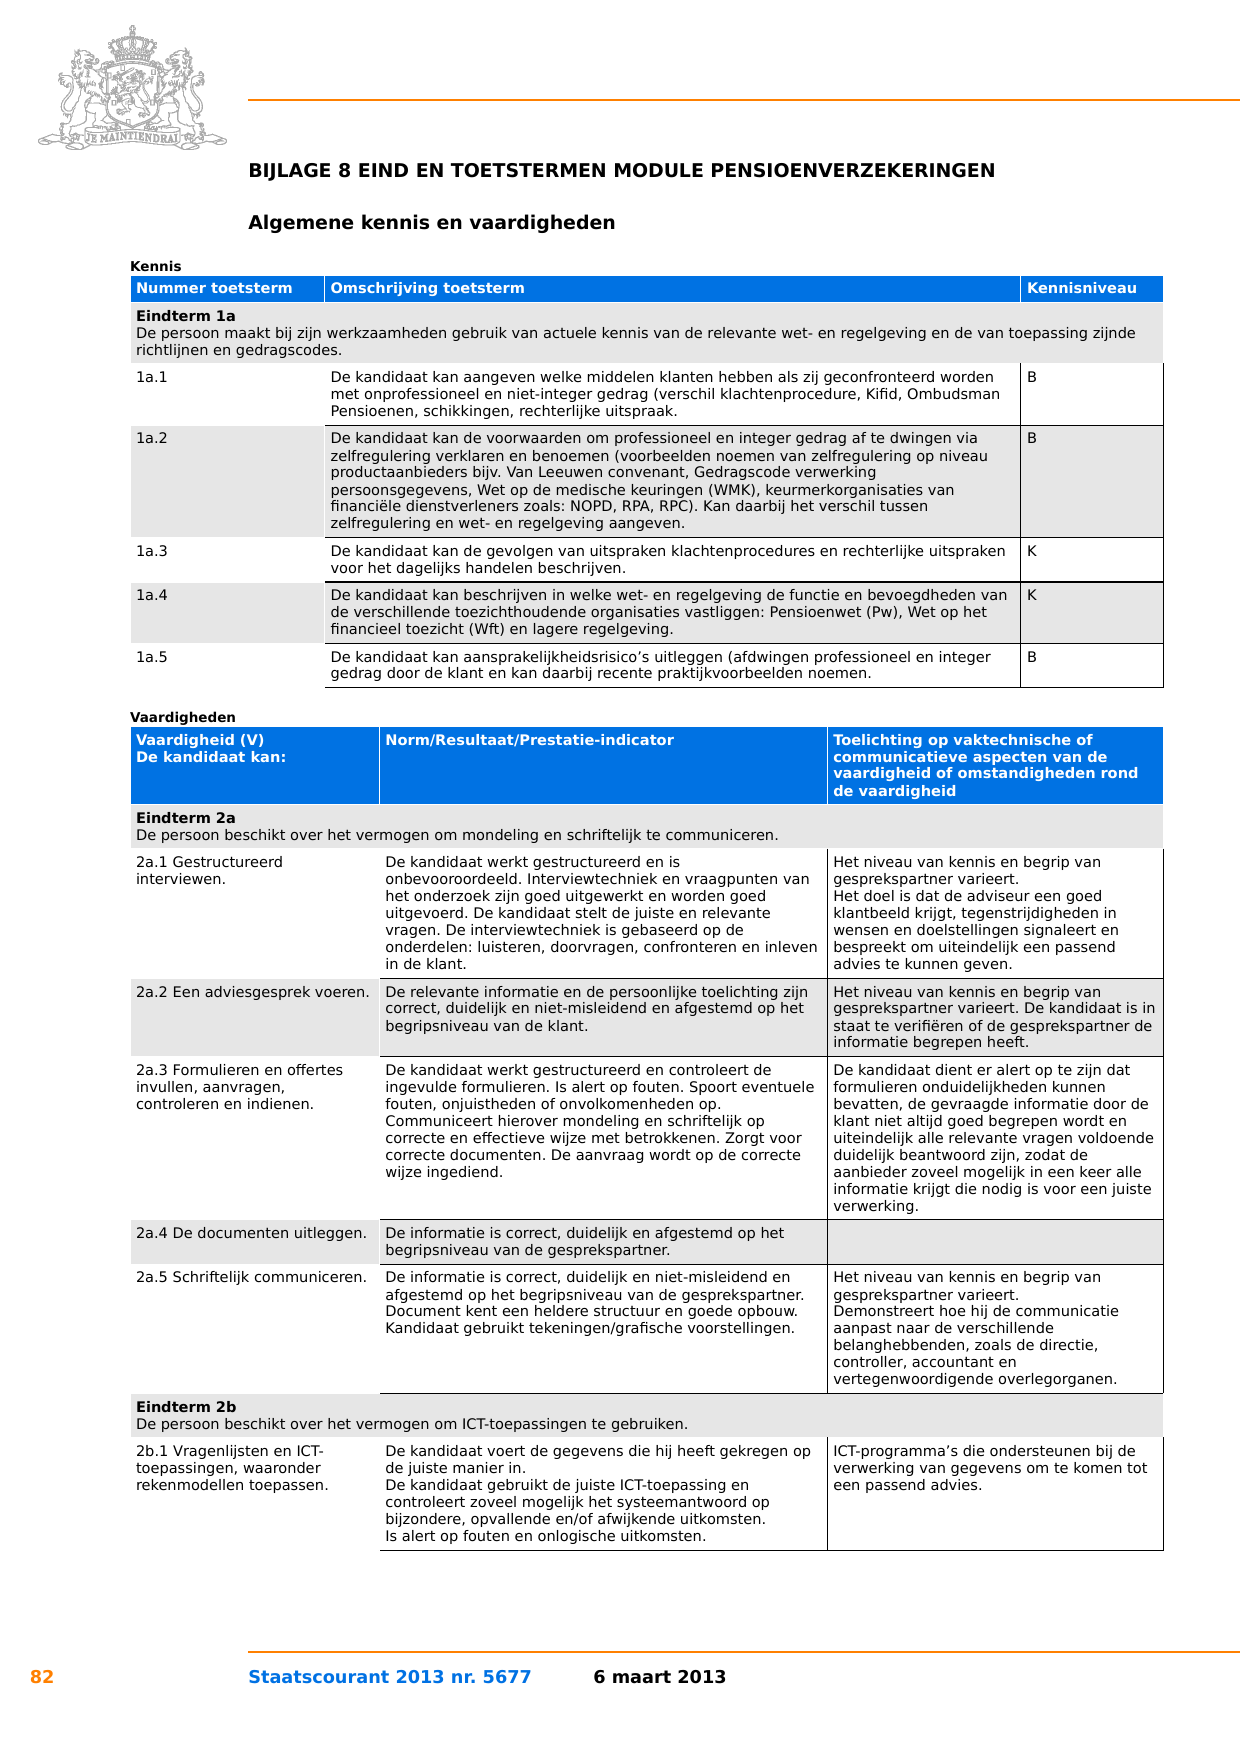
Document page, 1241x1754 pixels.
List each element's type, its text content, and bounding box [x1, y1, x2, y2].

table_cell 2a.4 De documenten uitleggen. [131, 1220, 379, 1264]
table_cell De kandidaat kan de gevolgen van uitspraken klachtenprocedures en rechterlijke uitspraken voor het dagelijks handelen beschrijven. [325, 538, 1020, 581]
table_cell Nummer toetsterm [131, 276, 324, 302]
table_cell K [1021, 583, 1163, 643]
table_cell De informatie is correct, duidelijk en niet-misleidend en afgestemd op het begripsniveau van de gesprekspartner. Document kent een heldere structuur en goede opbouw. Kandidaat gebruikt tekeningen/grafische voorstellingen. [380, 1265, 827, 1393]
subtitle Algemene kennis en vaardigheden [248, 212, 1163, 234]
table_cell B [1021, 364, 1163, 425]
table_header Vaardigheden [130, 710, 1163, 726]
table_cell Het niveau van kennis en begrip van gesprekspartner varieert. Demonstreert hoe hij de communicatie aanpast naar de verschillende belanghebbenden, zoals de directie, controller, accountant en vertegenwoordigende overlegorganen. [828, 1265, 1163, 1393]
table_cell Eindterm 2b De persoon beschikt over het vermogen om ICT-toepassingen te gebruiken. [131, 1394, 1163, 1437]
table_cell Het niveau van kennis en begrip van gesprekspartner varieert. De kandidaat is in staat te verifiëren of de gesprekspartner de informatie begrepen heeft. [828, 979, 1163, 1056]
table_cell 2a.1 Gestructureerd interviewen. [131, 850, 379, 978]
table_cell De kandidaat dient er alert op te zijn dat formulieren onduidelijkheden kunnen bevatten, de gevraagde informatie door de klant niet altijd goed begrepen wordt en uiteindelijk alle relevante vragen voldoende duidelijk beantwoord zijn, zodat de aanbieder zoveel mogelijk in een keer alle informatie krijgt die nodig is voor een juiste verwerking. [828, 1057, 1163, 1219]
table_cell [828, 1220, 1163, 1264]
table_cell Norm/Resultaat/Prestatie-indicator [380, 727, 827, 804]
table_header Kennis [130, 259, 1163, 274]
table_cell De kandidaat werkt gestructureerd en controleert de ingevulde formulieren. Is alert op fouten. Spoort eventuele fouten, onjuistheden of onvolkomenheden op. Communiceert hierover mondeling en schriftelijk op correcte en effectieve wijze met betrokkenen. Zorgt voor correcte documenten. De aanvraag wordt op de correcte wijze ingediend. [380, 1057, 827, 1219]
table_cell Het niveau van kennis en begrip van gesprekspartner varieert. Het doel is dat de adviseur een goed klantbeeld krijgt, tegenstrijdigheden in wensen en doelstellingen signaleert en bespreekt om uiteindelijk een passend advies te kunnen geven. [828, 850, 1163, 978]
table_cell Kennisniveau [1021, 276, 1163, 302]
table_cell De relevante informatie en de persoonlijke toelichting zijn correct, duidelijk en niet-misleidend en afgestemd op het begripsniveau van de klant. [380, 979, 827, 1056]
table_cell Vaardigheid (V) De kandidaat kan: [131, 727, 379, 804]
table_cell De kandidaat kan aangeven welke middelen klanten hebben als zij geconfronteerd worden met onprofessioneel en niet-integer gedrag (verschil klachtenprocedure, Kifid, Ombudsman Pensioenen, schikkingen, rechterlijke uitspraak. [325, 364, 1020, 425]
table_cell De kandidaat kan aansprakelijkheidsrisico’s uitleggen (afdwingen professioneel en integer gedrag door de klant en kan daarbij recente praktijkvoorbeelden noemen. [325, 644, 1020, 687]
table_cell Omschrijving toetsterm [325, 276, 1020, 302]
table_cell De kandidaat kan de voorwaarden om professioneel en integer gedrag af te dwingen via zelfregulering verklaren en benoemen (voorbeelden noemen van zelfregulering op niveau productaanbieders bijv. Van Leeuwen convenant, Gedragscode verwerking persoonsgegevens, Wet op de medische keuringen (WMK), keurmerkorganisaties van financiële dienstverleners zoals: NOPD, RPA, RPC). Kan daarbij het verschil tussen zelfregulering en wet- en regelgeving aangeven. [325, 426, 1020, 537]
picture [38, 25, 227, 150]
table_cell 2a.3 Formulieren en offertes invullen, aanvragen, controleren en indienen. [131, 1057, 379, 1219]
table_cell 1a.1 [131, 364, 324, 425]
table_cell 1a.5 [131, 644, 324, 687]
table_cell Eindterm 2a De persoon beschikt over het vermogen om mondeling en schriftelijk te communiceren. [131, 805, 1163, 848]
table_cell Eindterm 1a De persoon maakt bij zijn werkzaamheden gebruik van actuele kennis van de relevante wet- en regelgeving en de van toepassing zijnde richtlijnen en gedragscodes. [131, 303, 1163, 363]
table_cell De kandidaat werkt gestructureerd en is onbevooroordeeld. Interviewtechniek en vraagpunten van het onderzoek zijn goed uitgewerkt en worden goed uitgevoerd. De kandidaat stelt de juiste en relevante vragen. De interviewtechniek is gebaseerd op de onderdelen: luisteren, doorvragen, confronteren en inleven in de klant. [380, 850, 827, 978]
table_cell 1a.2 [131, 426, 324, 537]
table_cell 2a.2 Een adviesgesprek voeren. [131, 979, 379, 1056]
table_cell 1a.4 [131, 583, 324, 643]
table_cell De kandidaat kan beschrijven in welke wet- en regelgeving de functie en bevoegdheden van de verschillende toezichthoudende organisaties vastliggen: Pensioenwet (Pw), Wet op het financieel toezicht (Wft) en lagere regelgeving. [325, 583, 1020, 643]
table_cell B [1021, 644, 1163, 687]
table_cell 1a.3 [131, 538, 324, 581]
table_cell B [1021, 426, 1163, 537]
table_cell Toelichting op vaktechnische of communicatieve aspecten van de vaardigheid of omstandigheden rond de vaardigheid [828, 727, 1163, 804]
table_cell De informatie is correct, duidelijk en afgestemd op het begripsniveau van de gesprekspartner. [380, 1220, 827, 1264]
subtitle BIJLAGE 8 EIND EN TOETSTERMEN MODULE PENSIOENVERZEKERINGEN [248, 160, 1163, 182]
table_cell 2a.5 Schriftelijk communiceren. [131, 1265, 379, 1393]
table_cell 2b.1 Vragenlijsten en ICT-toepassingen, waaronder rekenmodellen toepassen. [131, 1438, 379, 1549]
table_cell K [1021, 538, 1163, 581]
table_cell De kandidaat voert de gegevens die hij heeft gekregen op de juiste manier in. De kandidaat gebruikt de juiste ICT-toepassing en controleert zoveel mogelijk het systeemantwoord op bijzondere, opvallende en/of afwijkende uitkomsten. Is alert op fouten en onlogische uitkomsten. [380, 1438, 827, 1549]
table_cell ICT-programma’s die ondersteunen bij de verwerking van gegevens om te komen tot een passend advies. [828, 1438, 1163, 1549]
